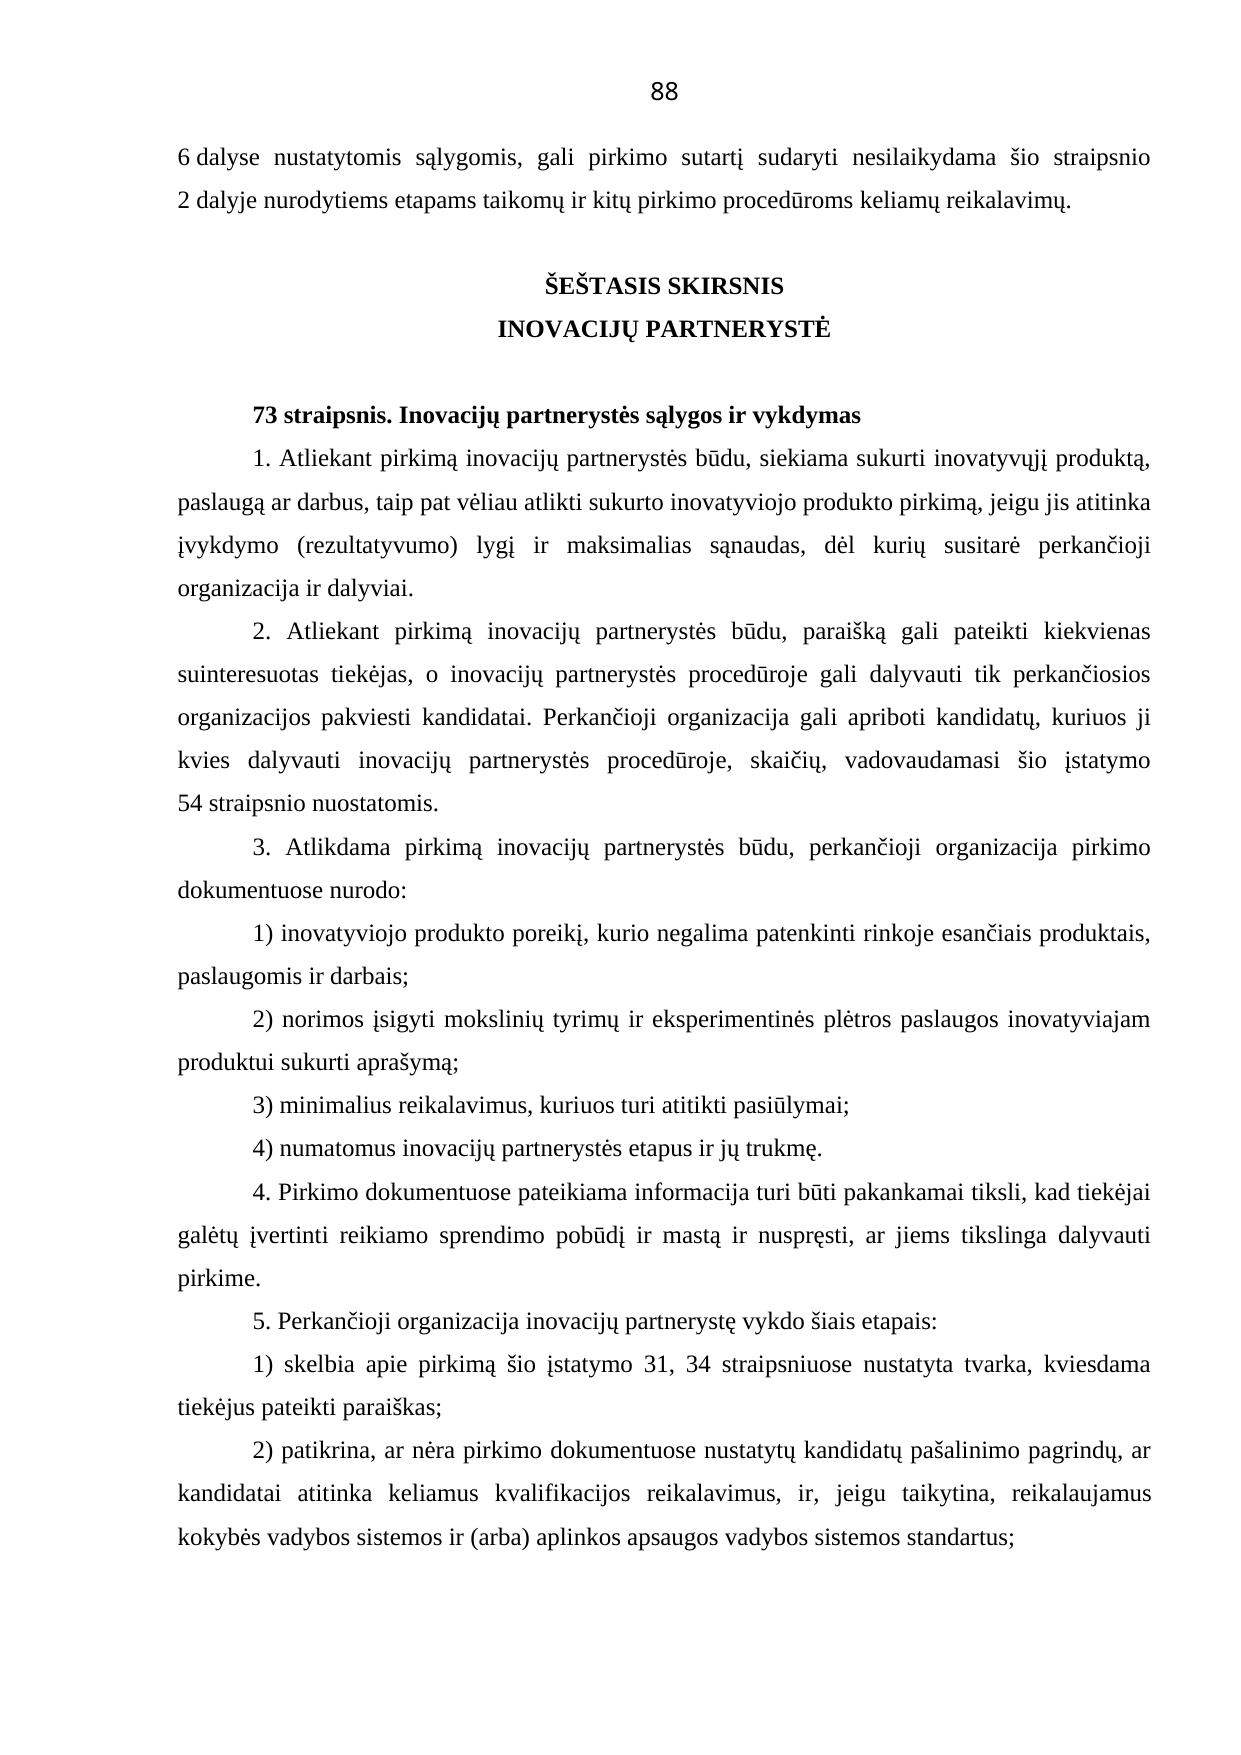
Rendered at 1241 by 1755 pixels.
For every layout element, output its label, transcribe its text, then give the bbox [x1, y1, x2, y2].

text 3. Atlikdama pirkimą inovacijų partnerystės būdu, perkančioji organizacija pirkimo dokumentuose nurodo: [177, 832, 1152, 903]
text 4) numatomus inovacijų partnerystės etapus ir jų trukmę. [177, 1133, 1152, 1162]
text 73 straipsnis. Inovacijų partnerystės sąlygos ir vykdymas [177, 400, 1152, 429]
text 1. Atliekant pirkimą inovacijų partnerystės būdu, siekiama sukurti inovatyvųjį produktą, paslaugą ar darbus, taip pat vėliau atlikti sukurto inovatyviojo produkto pirkimą, jeigu jis atitinka įvykdymo (rezultatyvumo) lygį ir maksimalias sąnaudas, dėl kurių susitarė perkančioji organizacija ir dalyviai. [177, 443, 1152, 602]
text 2) norimos įsigyti mokslinių tyrimų ir eksperimentinės plėtros paslaugos inovatyviajam produktui sukurti aprašymą; [177, 1004, 1152, 1076]
text 5. Perkančioji organizacija inovacijų partnerystę vykdo šiais etapais: [177, 1306, 1152, 1335]
text INOVACIJŲ PARTNERYSTĖ [177, 314, 1152, 343]
text 3) minimalius reikalavimus, kuriuos turi atitikti pasiūlymai; [177, 1090, 1152, 1119]
subtitle 1) skelbia apie pirkimą šio įstatymo 31, 34 straipsniuose nustatyta tvarka, kviesdama tiekėjus pateikti paraiškas; [177, 1349, 1152, 1421]
text 2) patikrina, ar nėra pirkimo dokumentuose nustatytų kandidatų pašalinimo pagrindų, ar kandidatai atitinka keliamus kvalifikacijos reikalavimus, ir, jeigu taikytina, reikalaujamus kokybės vadybos sistemos ir (arba) aplinkos apsaugos vadybos sistemos standartus; [177, 1435, 1152, 1550]
text 2. Atliekant pirkimą inovacijų partnerystės būdu, paraišką gali pateikti kiekvienas suinteresuotas tiekėjas, o inovacijų partnerystės procedūroje gali dalyvauti tik perkančiosios organizacijos pakviesti kandidatai. Perkančioji organizacija gali apriboti kandidatų, kuriuos ji kvies dalyvauti inovacijų partnerystės procedūroje, skaičių, vadovaudamasi šio įstatymo 54 straipsnio nuostatomis. [177, 616, 1152, 817]
text 1) inovatyviojo produkto poreikį, kurio negalima patenkinti rinkoje esančiais produktais, paslaugomis ir darbais; [177, 918, 1152, 990]
text 4. Pirkimo dokumentuose pateikiama informacija turi būti pakankamai tiksli, kad tiekėjai galėtų įvertinti reikiamo sprendimo pobūdį ir mastą ir nuspręsti, ar jiems tikslinga dalyvauti pirkime. [177, 1177, 1152, 1292]
subtitle 6 dalyse nustatytomis sąlygomis, gali pirkimo sutartį sudaryti nesilaikydama šio straipsnio 2 dalyje nurodytiems etapams taikomų ir kitų pirkimo procedūroms keliamų reikalavimų. [177, 142, 1152, 213]
text ŠEŠTASIS SKIRSNIS [177, 271, 1152, 300]
